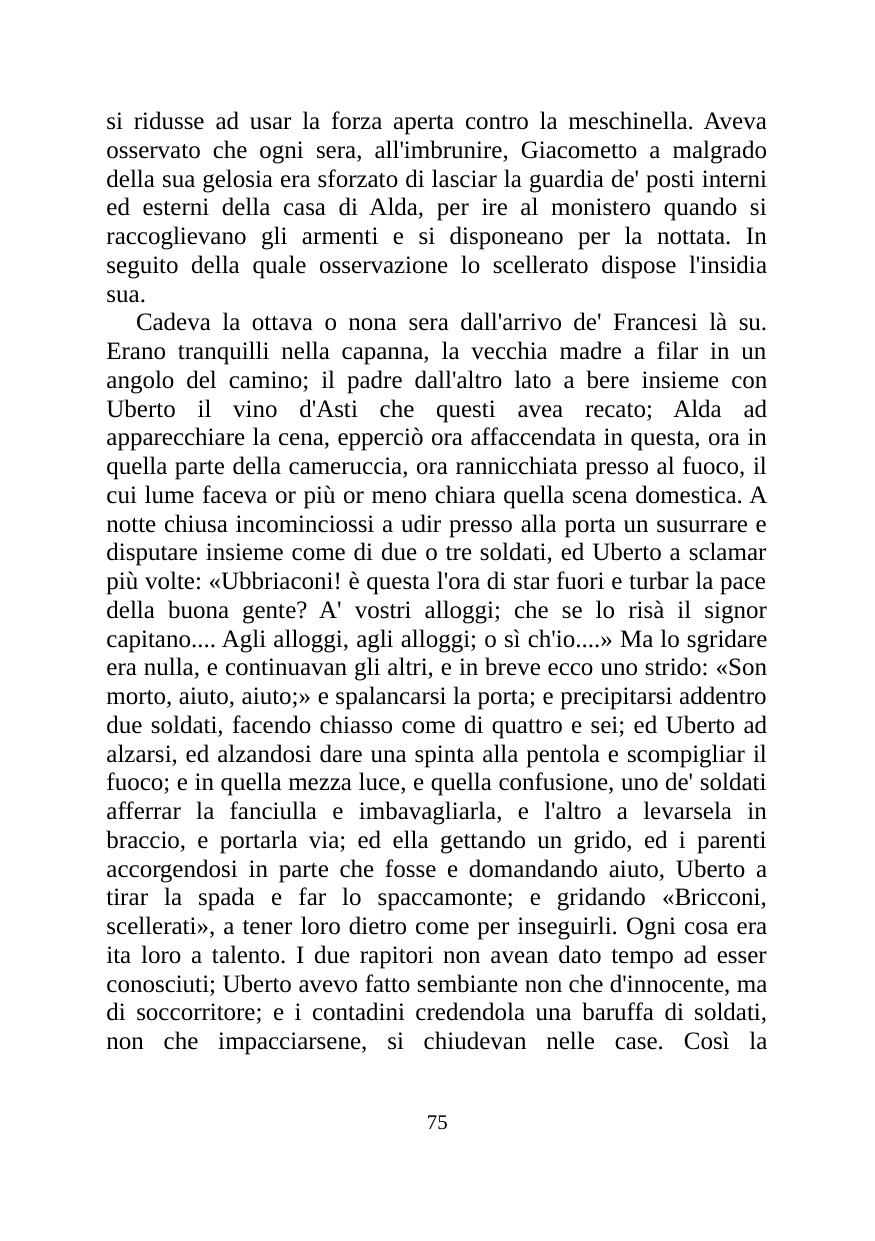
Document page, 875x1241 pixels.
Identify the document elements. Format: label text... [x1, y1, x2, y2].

text Cadeva la ottava o nona sera dall'arrivo de' Francesi là su. Erano tranquilli nella capanna, la vecchia madre a filar in un angolo del camino; il padre dall'altro lato a bere insieme con Uberto il vino d'Asti che questi avea recato; Alda ad apparecchiare la cena, epperciò ora affaccendata in questa, ora in quella parte della cameruccia, ora rannicchiata presso al fuoco, il cui lume faceva or più or meno chiara quella scena domestica. A notte chiusa incominciossi a udir presso alla porta un susurrare e disputare insieme come di due o tre soldati, ed Uberto a sclamar più volte: «Ubbriaconi! è questa l'ora di star fuori e turbar la pace della buona gente? A' vostri alloggi; che se lo risà il signor capitano.... Agli alloggi, agli alloggi; o sì ch'io....» Ma lo sgridare era nulla, e continuavan gli altri, e in breve ecco uno strido: «Son morto, aiuto, aiuto;» e spalancarsi la porta; e precipitarsi addentro due soldati, facendo chiasso come di quattro e sei; ed Uberto ad alzarsi, ed alzandosi dare una spinta alla pentola e scompigliar il fuoco; e in quella mezza luce, e quella confusione, uno de' soldati afferrar la fanciulla e imbavagliarla, e l'altro a levarsela in braccio, e portarla via; ed ella gettando un grido, ed i parenti accorgendosi in parte che fosse e domandando aiuto, Uberto a tirar la spada e far lo spaccamonte; e gridando «Bricconi, scellerati», a tener loro dietro come per inseguirli. Ogni cosa era ita loro a talento. I due rapitori non avean dato tempo ad esser conosciuti; Uberto avevo fatto sembiante non che d'innocente, ma di soccorritore; e i contadini credendola una baruffa di soldati, non che impacciarsene, si chiudevan nelle case. Così la [106, 307, 768, 1055]
text si ridusse ad usar la forza aperta contro la meschinella. Aveva osservato che ogni sera, all'imbrunire, Giacometto a malgrado della sua gelosia era sforzato di lasciar la guardia de' posti interni ed esterni della casa di Alda, per ire al monistero quando si raccoglievano gli armenti e si disponeano per la nottata. In seguito della quale osservazione lo scellerato dispose l'insidia sua. [106, 106, 768, 307]
